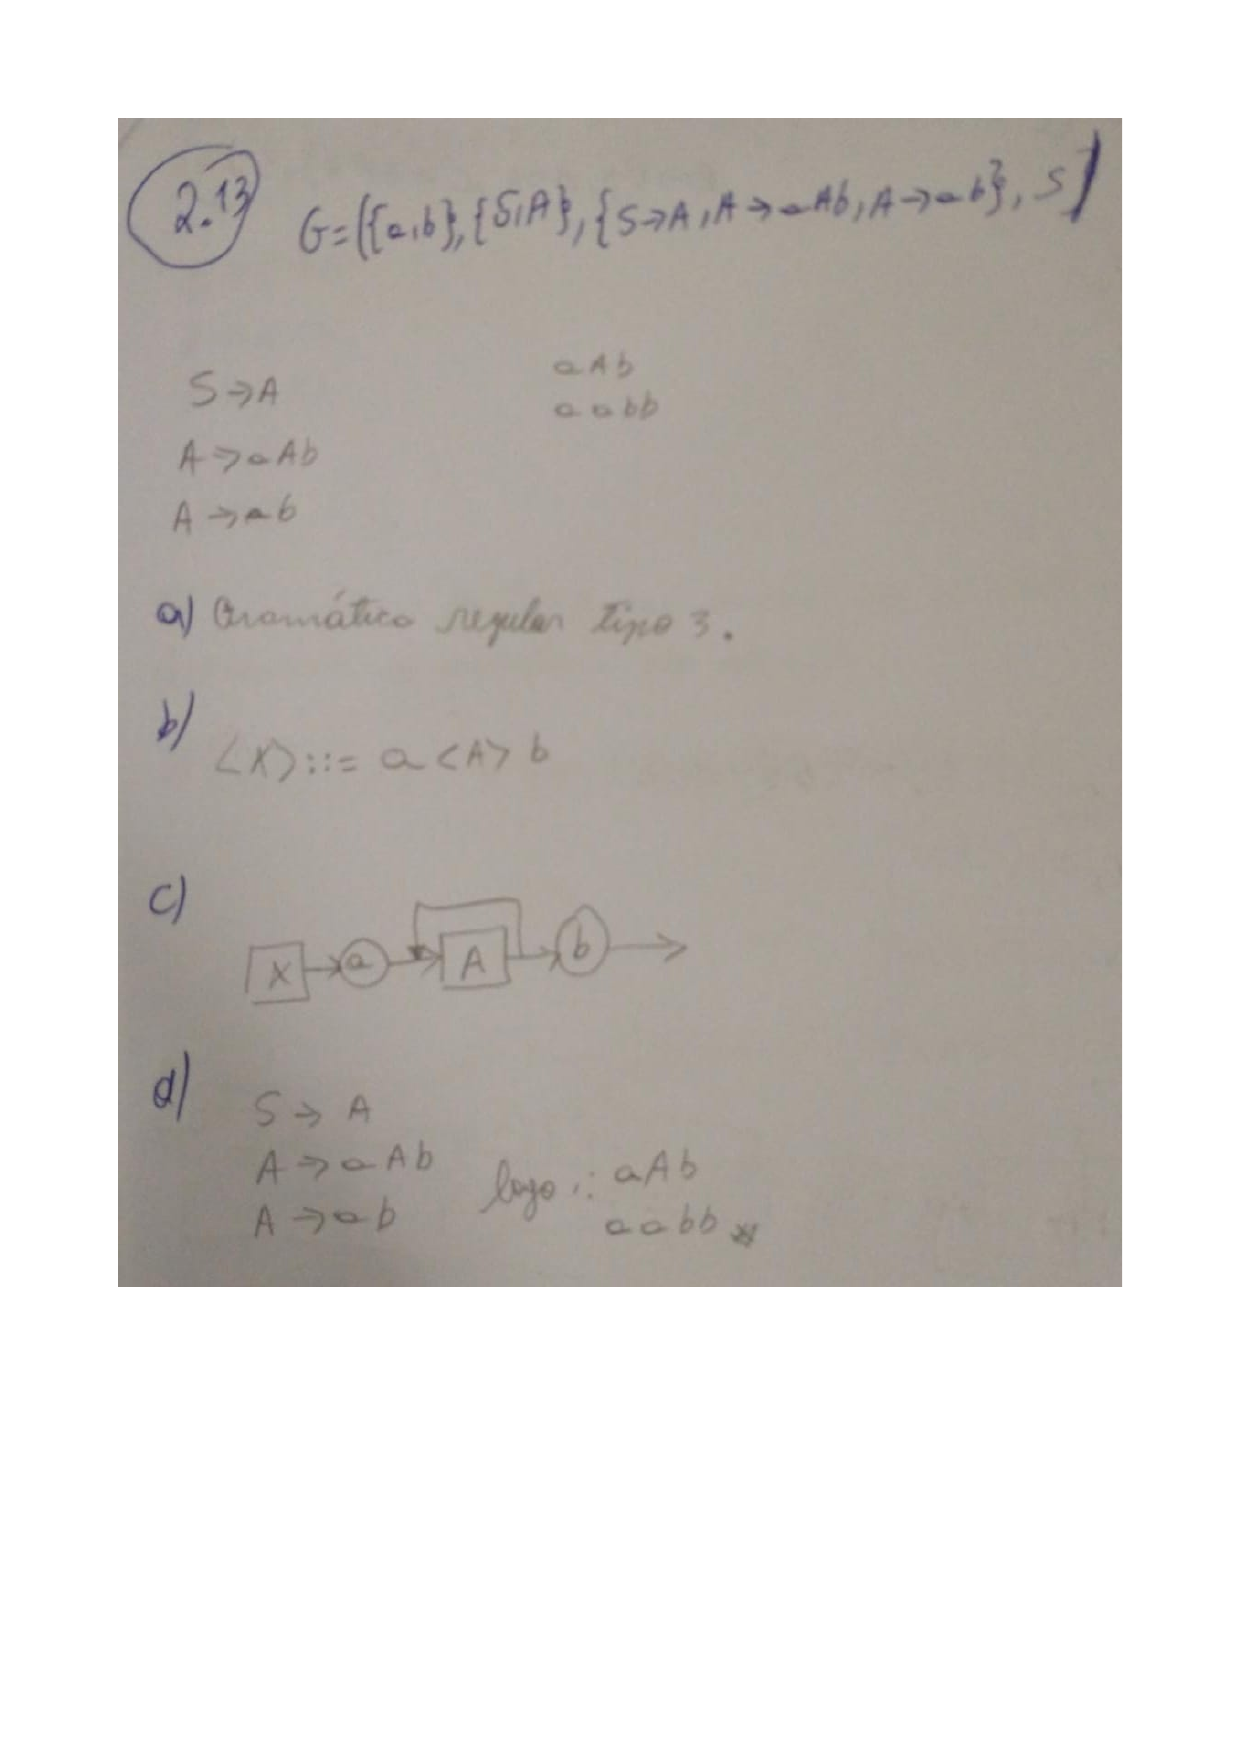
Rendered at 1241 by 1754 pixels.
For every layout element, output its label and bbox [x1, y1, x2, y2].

picture [118, 118, 1123, 1287]
